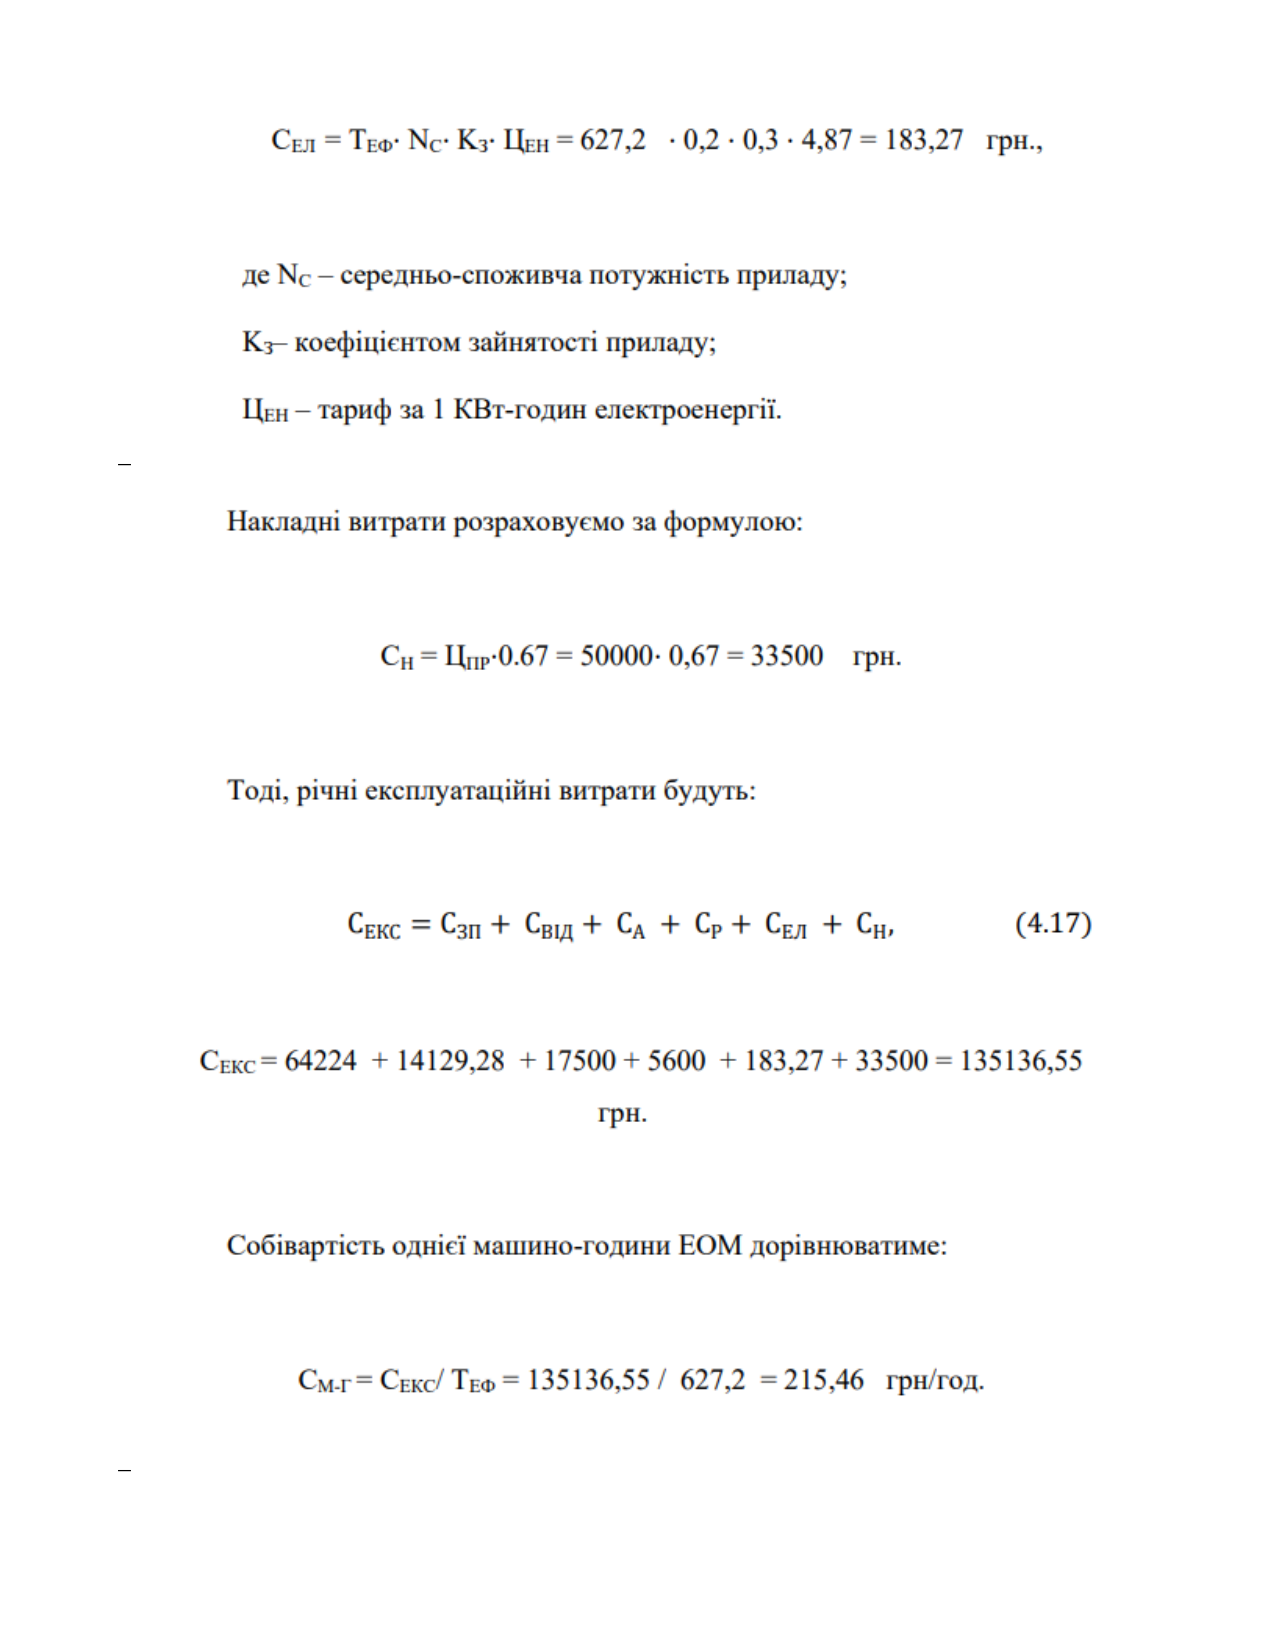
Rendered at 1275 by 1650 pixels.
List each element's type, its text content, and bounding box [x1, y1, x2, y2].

picture [163, 487, 1112, 1441]
picture [216, 118, 1059, 436]
text _ [118, 436, 1157, 468]
text _ [118, 1441, 1157, 1473]
